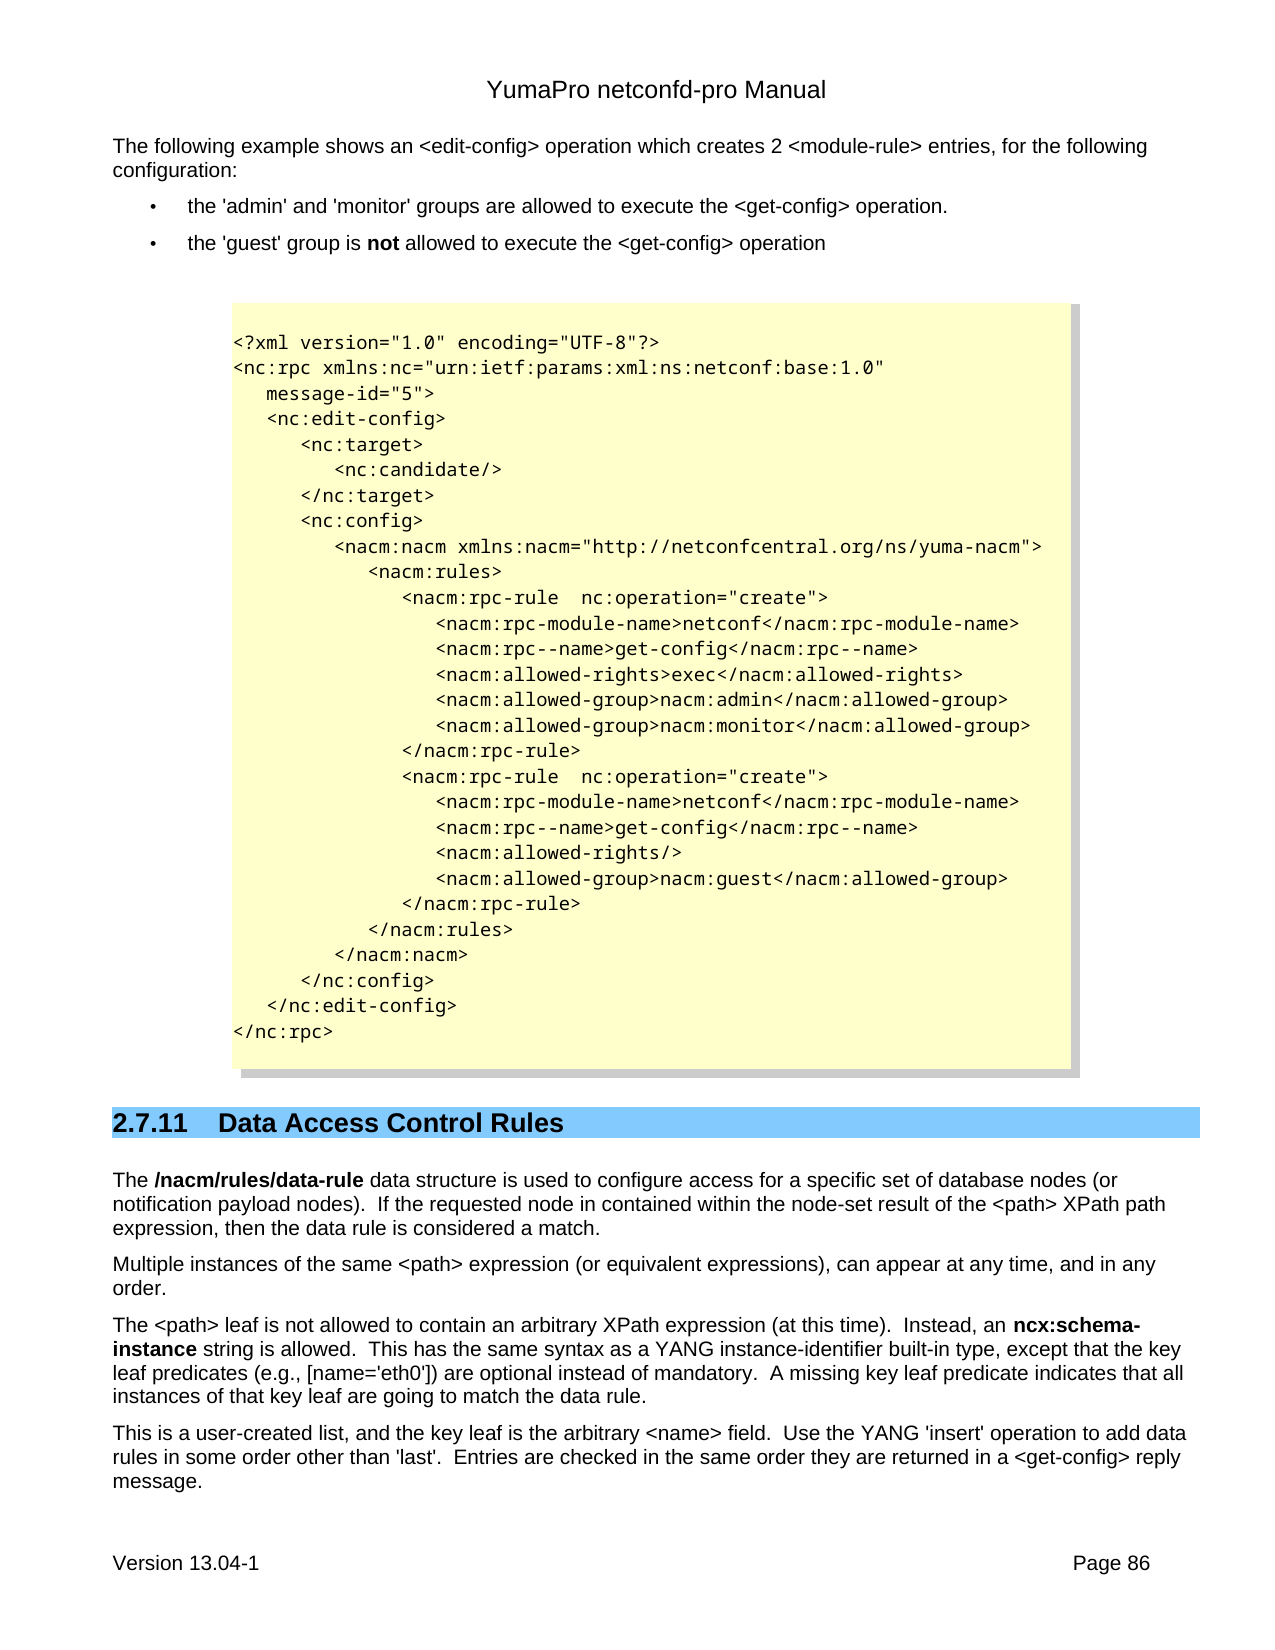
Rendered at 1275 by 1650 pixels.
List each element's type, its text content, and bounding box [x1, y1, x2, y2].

text <nc:target> [232, 431, 1071, 457]
subtitle Data Access Control Rules [112, 1107, 1200, 1138]
text <nacm:rules> [232, 559, 1071, 584]
text <nacm:allowed-rights>exec</nacm:allowed-rights> [232, 661, 1071, 686]
text The /nacm/rules/data-rule data structure is used to configure access for a specific set of database nodes (or notification payload nodes). If the requested node in contained within the node-set result of the <path> XPath path expression, then the data rule is considered a match. [112, 1168, 1200, 1239]
list the 'guest' group is not allowed to execute the <get-config> operation [150, 231, 1200, 254]
text <nc:config> [232, 508, 1071, 533]
text <nacm:allowed-rights/> [232, 839, 1071, 865]
text <nacm:rpc-module-name>netconf</nacm:rpc-module-name> [232, 610, 1071, 635]
text <?xml version="1.0" encoding="UTF-8"?> [232, 329, 1071, 354]
text <nacm:rpc-rule nc:operation="create"> [232, 584, 1071, 610]
text <nacm:rpc-rule nc:operation="create"> [232, 763, 1071, 788]
text <nacm:allowed-group>nacm:monitor</nacm:allowed-group> [232, 712, 1071, 737]
text <nacm:nacm xmlns:nacm="http://netconfcentral.org/ns/yuma-nacm"> [232, 533, 1071, 559]
text </nc:rpc> [232, 1018, 1071, 1044]
text <nc:rpc xmlns:nc="urn:ietf:params:xml:ns:netconf:base:1.0" [232, 354, 1071, 380]
text <nacm:allowed-group>nacm:admin</nacm:allowed-group> [232, 686, 1071, 712]
text <nc:edit-config> [232, 406, 1071, 431]
text </nc:config> [232, 967, 1071, 993]
text The following example shows an <edit-config> operation which creates 2 <module-rule> entries, for the following configuration: [112, 134, 1200, 182]
text <nacm:rpc--name>get-config</nacm:rpc--name> [232, 814, 1071, 839]
text <nacm:rpc-module-name>netconf</nacm:rpc-module-name> [232, 788, 1071, 814]
text </nacm:nacm> [232, 942, 1071, 967]
text <nc:candidate/> [232, 457, 1071, 482]
text </nacm:rpc-rule> [232, 891, 1071, 916]
text <nacm:allowed-group>nacm:guest</nacm:allowed-group> [232, 865, 1071, 891]
text </nacm:rpc-rule> [232, 737, 1071, 763]
text </nacm:rules> [232, 916, 1071, 942]
text The <path> leaf is not allowed to contain an arbitrary XPath expression (at this time). Instead, an ncx:schema-instance string is allowed. This has the same syntax as a YANG instance-identifier built-in type, except that the key leaf predicates (e.g., [name='eth0']) are optional instead of mandatory. A missing key leaf predicate indicates that all instances of that key leaf are going to match the data rule. [112, 1312, 1200, 1408]
text <nacm:rpc--name>get-config</nacm:rpc--name> [232, 635, 1071, 661]
text </nc:target> [232, 482, 1071, 508]
text This is a user-created list, and the key leaf is the arbitrary <name> field. Use the YANG 'insert' operation to add data rules in some order other than 'last'. Entries are checked in the same order they are returned in a <get-config> reply message. [112, 1421, 1200, 1493]
text </nc:edit-config> [232, 993, 1071, 1018]
list the 'admin' and 'monitor' groups are allowed to execute the <get-config> operation. [150, 194, 1200, 218]
text message-id="5"> [232, 380, 1071, 406]
text Multiple instances of the same <path> expression (or equivalent expressions), can appear at any time, and in any order. [112, 1252, 1200, 1300]
